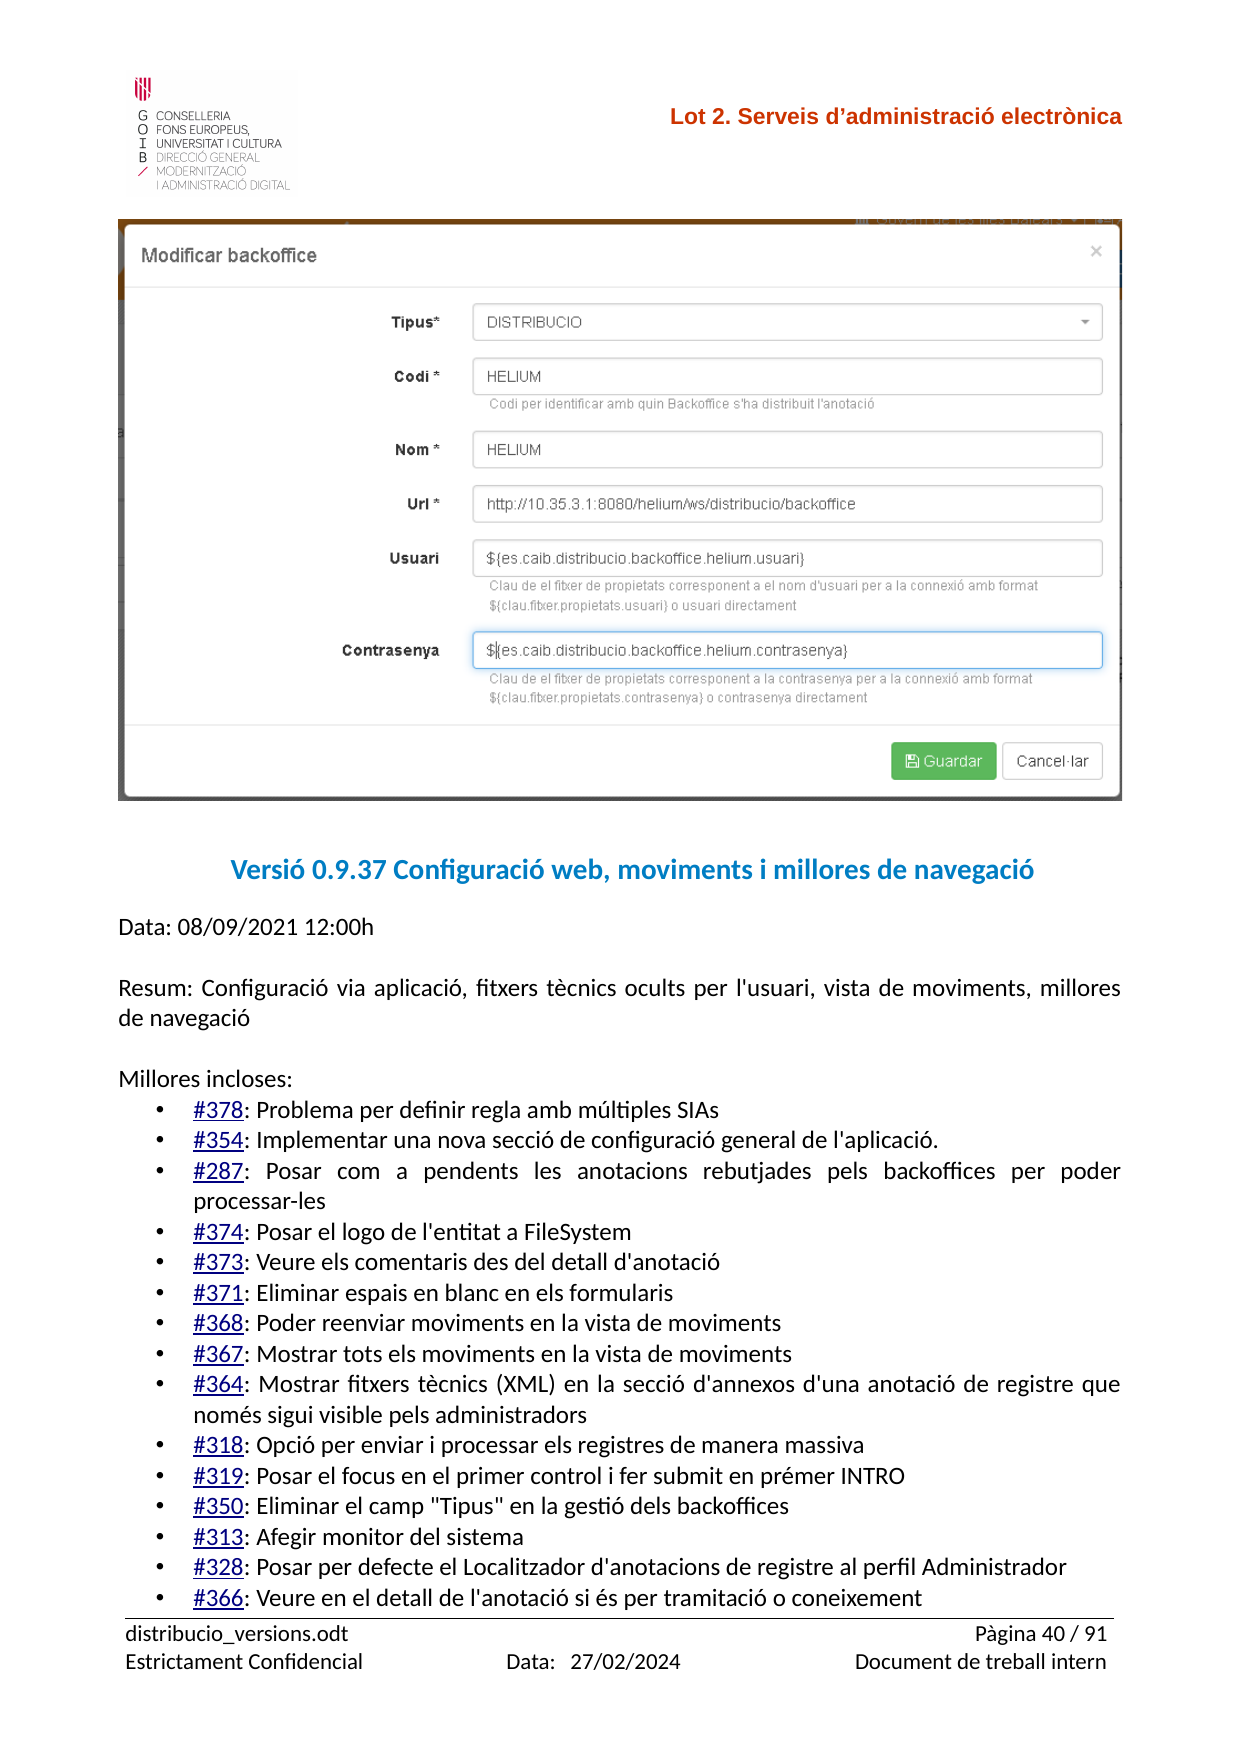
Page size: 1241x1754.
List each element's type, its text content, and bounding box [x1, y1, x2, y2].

list #313: Afegir monitor del sistema [156, 1521, 1122, 1552]
list #366: Veure en el detall de l'anotació si és per tramitació o coneixement [156, 1582, 1122, 1613]
list #378: Problema per definir regla amb múltiples SIAs [156, 1094, 1122, 1124]
list #368: Poder reenviar moviments en la vista de moviments [156, 1307, 1122, 1338]
list #354: Implementar una nova secció de configuració general de l'aplicació. [156, 1124, 1122, 1155]
list #319: Posar el focus en el primer control i fer submit en prémer INTRO [156, 1460, 1122, 1491]
subtitle Versió 0.9.37 Configuració web, moviments i millores de navegació [153, 851, 1122, 887]
list #367: Mostrar tots els moviments en la vista de moviments [156, 1338, 1122, 1368]
list #364: Mostrar fitxers tècnics (XML) en la secció d'annexos d'una anotació de registre que només sigui visible pels administradors [156, 1368, 1122, 1429]
list #328: Posar per defecte el Localitzador d'anotacions de registre al perfil Administrador [156, 1552, 1122, 1582]
picture [118, 219, 1123, 801]
list #374: Posar el logo de l'entitat a FileSystem [156, 1216, 1122, 1246]
list #318: Opció per enviar i processar els registres de manera massiva [156, 1429, 1122, 1460]
list #287: Posar com a pendents les anotacions rebutjades pels backoffices per poder processar-les [156, 1155, 1122, 1216]
list #371: Eliminar espais en blanc en els formularis [156, 1277, 1122, 1307]
text Millores incloses: [118, 1063, 1122, 1094]
picture [126, 70, 299, 197]
list #350: Eliminar el camp "Tipus" en la gestió dels backoffices [156, 1491, 1122, 1521]
text Resum: Configuració via aplicació, fitxers tècnics ocults per l'usuari, vista de moviments, millores de navegació [118, 972, 1122, 1033]
list #373: Veure els comentaris des del detall d'anotació [156, 1246, 1122, 1277]
text Data: 08/09/2021 12:00h [118, 911, 1122, 941]
